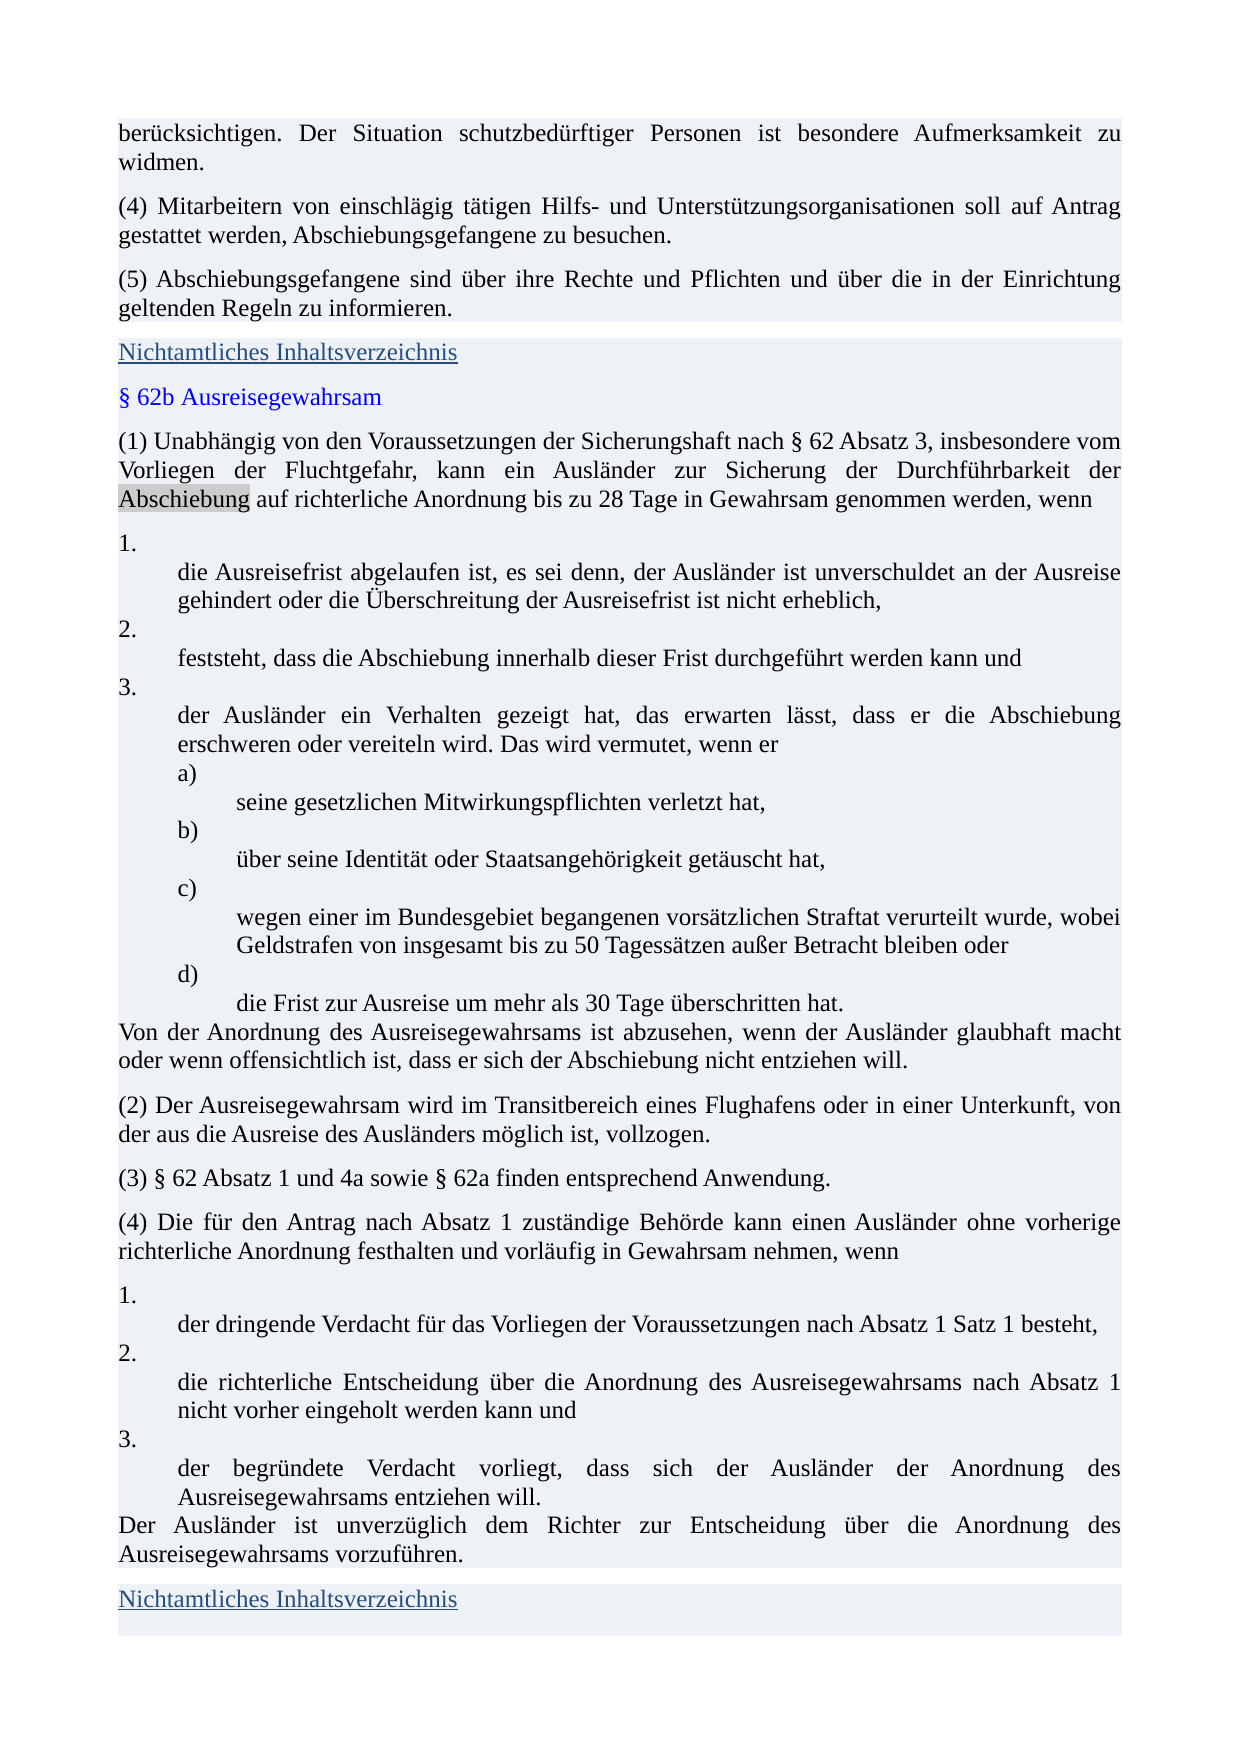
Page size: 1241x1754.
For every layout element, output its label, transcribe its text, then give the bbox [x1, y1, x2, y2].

subtitle a) [177, 758, 1122, 787]
list die richterliche Entscheidung über die Anordnung des Ausreisegewahrsams nach Absatz 1 nicht vorher eingeholt werden kann und [177, 1367, 1122, 1424]
text (5) Abschiebungsgefangene sind über ihre Rechte und Pflichten und über die in der Einrichtung geltenden Regeln zu informieren. [118, 264, 1122, 322]
text berücksichtigen. Der Situation schutzbedürftiger Personen ist besondere Aufmerksamkeit zu widmen. [118, 118, 1122, 176]
list über seine Identität oder Staatsangehörigkeit getäuscht hat, [236, 844, 1122, 873]
subtitle 1. [118, 528, 1122, 557]
subtitle b) [177, 816, 1122, 844]
list der Ausländer ein Verhalten gezeigt hat, das erwarten lässt, dass er die Abschiebung erschweren oder vereiteln wird. Das wird vermutet, wenn er [177, 701, 1122, 758]
text Der Ausländer ist unverzüglich dem Richter zur Entscheidung über die Anordnung des Ausreisegewahrsams vorzuführen. [118, 1511, 1122, 1568]
subtitle 3. [118, 1424, 1122, 1453]
subtitle 2. [118, 1338, 1122, 1367]
text (4) Mitarbeitern von einschlägig tätigen Hilfs- und Unterstützungsorganisationen soll auf Antrag gestattet werden, Abschiebungsgefangene zu besuchen. [118, 191, 1122, 249]
text Nichtamtliches Inhaltsverzeichnis [118, 1584, 1122, 1612]
text (1) Unabhängig von den Voraussetzungen der Sicherungshaft nach § 62 Absatz 3, insbesondere vom Vorliegen der Fluchtgefahr, kann ein Ausländer zur Sicherung der Durchführbarkeit der Abschiebung auf richterliche Anordnung bis zu 28 Tage in Gewahrsam genommen werden, wenn [118, 426, 1122, 512]
subtitle d) [177, 959, 1122, 988]
subtitle 2. [118, 614, 1122, 643]
list der begründete Verdacht vorliegt, dass sich der Ausländer der Anordnung des Ausreisegewahrsams entziehen will. [177, 1453, 1122, 1511]
list feststeht, dass die Abschiebung innerhalb dieser Frist durchgeführt werden kann und [177, 643, 1122, 672]
text (2) Der Ausreisegewahrsam wird im Transitbereich eines Flughafens oder in einer Unterkunft, von der aus die Ausreise des Ausländers möglich ist, vollzogen. [118, 1090, 1122, 1147]
list seine gesetzlichen Mitwirkungspflichten verletzt hat, [236, 787, 1122, 816]
subtitle 1. [118, 1281, 1122, 1309]
list die Ausreisefrist abgelaufen ist, es sei denn, der Ausländer ist unverschuldet an der Ausreise gehindert oder die Überschreitung der Ausreisefrist ist nicht erheblich, [177, 557, 1122, 614]
subtitle § 62b Ausreisegewahrsam [118, 382, 1122, 411]
text (4) Die für den Antrag nach Absatz 1 zuständige Behörde kann einen Ausländer ohne vorherige richterliche Anordnung festhalten und vorläufig in Gewahrsam nehmen, wenn [118, 1207, 1122, 1265]
subtitle 3. [118, 672, 1122, 701]
subtitle c) [177, 873, 1122, 902]
list wegen einer im Bundesgebiet begangenen vorsätzlichen Straftat verurteilt wurde, wobei Geldstrafen von insgesamt bis zu 50 Tagessätzen außer Betracht bleiben oder [236, 902, 1122, 959]
text Nichtamtliches Inhaltsverzeichnis [118, 337, 1122, 366]
text Von der Anordnung des Ausreisegewahrsams ist abzusehen, wenn der Ausländer glaubhaft macht oder wenn offensichtlich ist, dass er sich der Abschiebung nicht entziehen will. [118, 1017, 1122, 1074]
text (3) § 62 Absatz 1 und 4a sowie § 62a finden entsprechend Anwendung. [118, 1163, 1122, 1192]
list die Frist zur Ausreise um mehr als 30 Tage überschritten hat. [236, 988, 1122, 1017]
list der dringende Verdacht für das Vorliegen der Voraussetzungen nach Absatz 1 Satz 1 besteht, [177, 1309, 1122, 1338]
